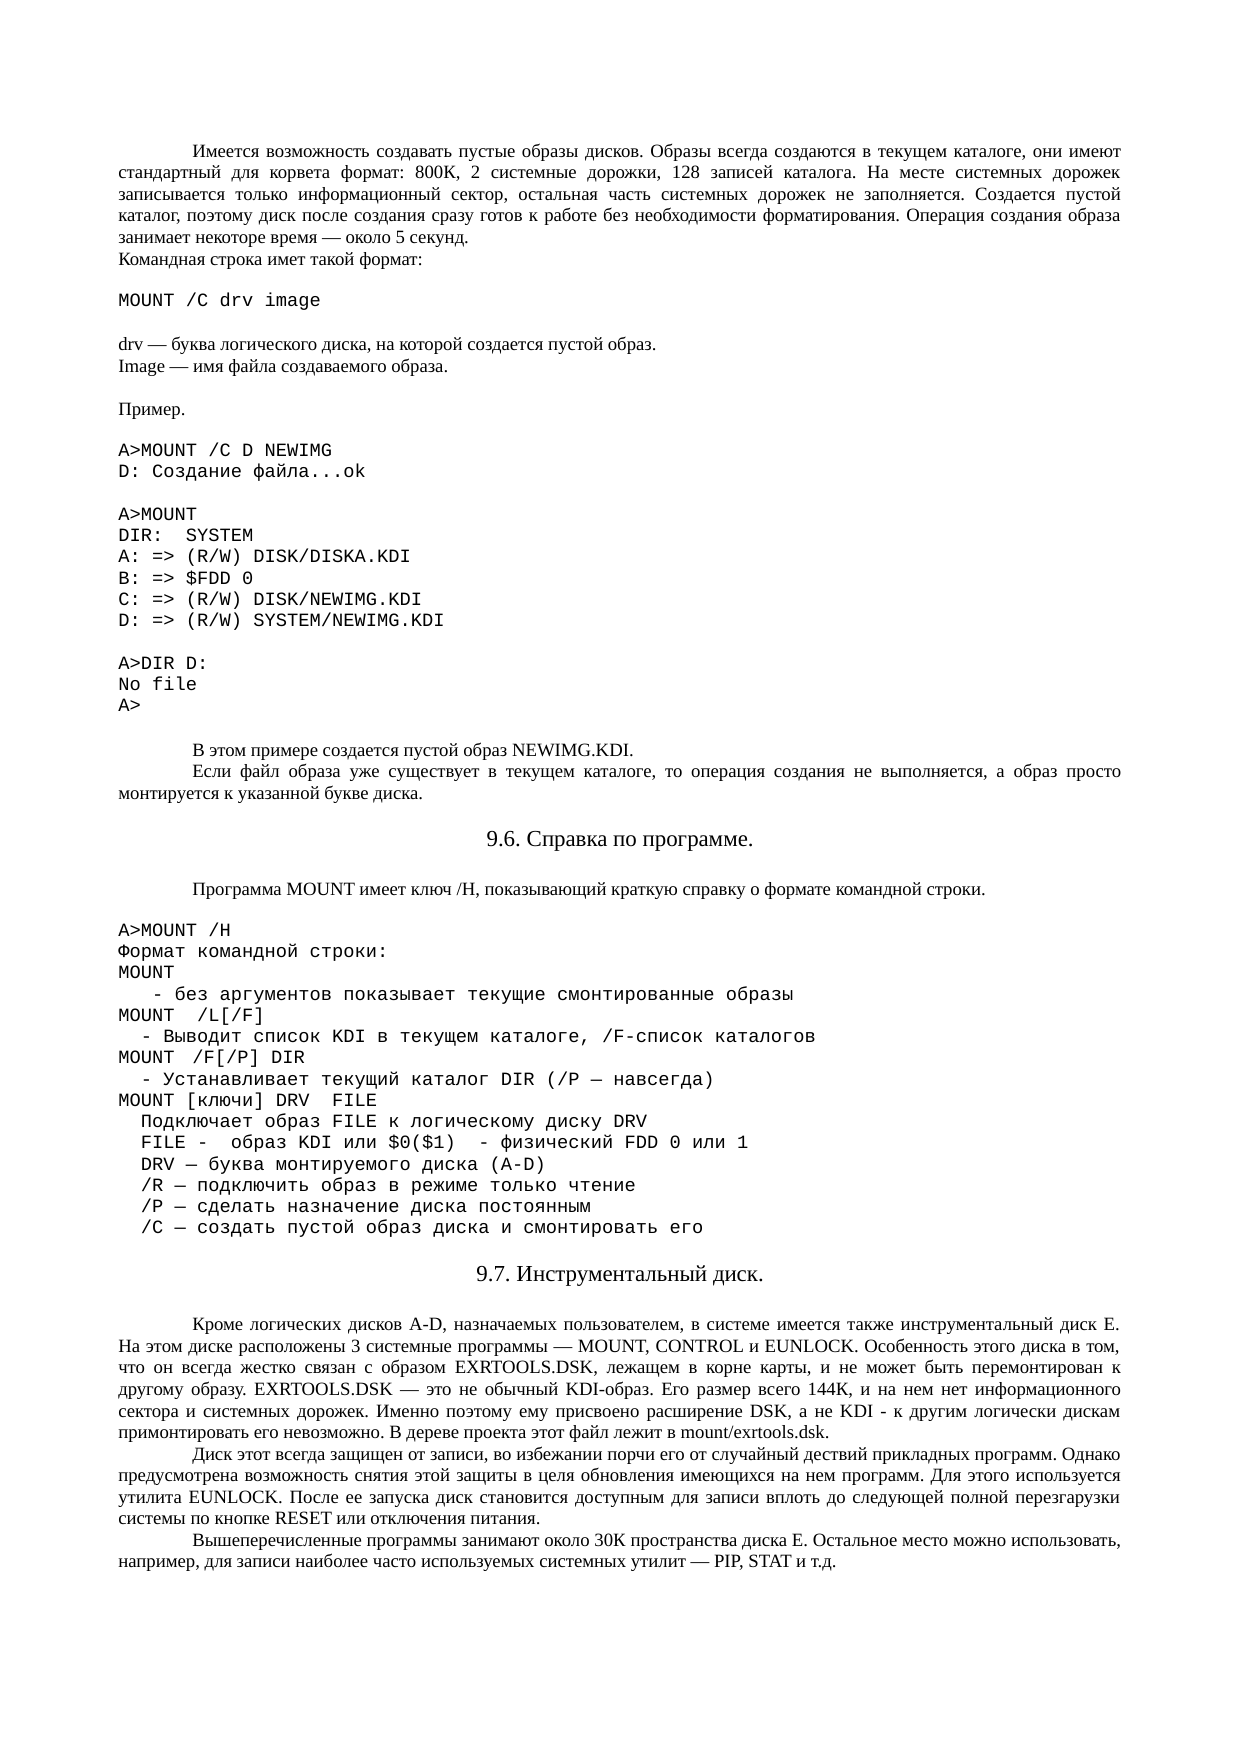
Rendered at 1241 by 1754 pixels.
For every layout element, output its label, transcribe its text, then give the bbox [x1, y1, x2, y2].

text Программа MOUNT имеет ключ /H, показывающий краткую справку о формате командной строки. [118, 877, 1122, 899]
text MOUNT /F[/P] DIR [118, 1048, 1122, 1069]
text Image — имя файла создаваемого образа. [118, 355, 1122, 376]
text A: => (R/W) DISK/DISKA.KDI [118, 547, 1122, 568]
text - Выводит список KDI в текущем каталоге, /F-список каталогов [118, 1027, 1122, 1048]
text Имеется возможность создавать пустые образы дисков. Образы всегда создаются в текущем каталоге, они имеют стандартный для корвета формат: 800К, 2 системные дорожки, 128 записей каталога. На месте системных дорожек записывается только информационный сектор, остальная часть системных дорожек не заполняется. Создается пустой каталог, поэтому диск после создания сразу готов к работе без необходимости форматирования. Операция создания образа занимает некоторе время — около 5 секунд. [118, 140, 1122, 247]
text /R — подключить образ в режиме только чтение [118, 1176, 1122, 1197]
text MOUNT [118, 963, 1122, 984]
text Диск этот всегда защищен от записи, во избежании порчи его от случайный дествий прикладных программ. Однако предусмотрена возможность снятия этой защиты в целя обновления имеющихся на нем программ. Для этого используется утилита EUNLOCK. После ее запуска диск становится доступным для записи вплоть до следующей полной перезгарузки системы по кнопке RESET или отключения питания. [118, 1443, 1122, 1529]
text Кроме логических дисков A-D, назначаемых пользователем, в системе имеется также инструментальный диск E. На этом диске расположены 3 системные программы — MOUNT, CONTROL и EUNLOCK. Особенность этого диска в том, что он всегда жестко связан с образом EXRTOOLS.DSK, лежащем в корне карты, и не может быть перемонтирован к другому образу. EXRTOOLS.DSK — это не обычный KDI-образ. Его размер всего 144К, и на нем нет информационного сектора и системных дорожек. Именно поэтому ему присвоено расширение DSK, а не KDI - к другим логически дискам примонтировать его невозможно. В дереве проекта этот файл лежит в mount/exrtools.dsk. [118, 1313, 1122, 1443]
text Вышеперечисленные программы занимают около 30К пространства диска Е. Остальное место можно использовать, например, для записи наиболее часто используемых системных утилит — PIP, STAT и т.д. [118, 1529, 1122, 1572]
text A>MOUNT /C D NEWIMG [118, 441, 1122, 462]
text Если файл образа уже существует в текущем каталоге, то операция создания не выполняется, а образ просто монтируется к указанной букве диска. [118, 760, 1122, 803]
text C: => (R/W) DISK/NEWIMG.KDI [118, 590, 1122, 611]
text A>DIR D: [118, 653, 1122, 675]
text /C — создать пустой образ диска и смонтировать его [118, 1218, 1122, 1239]
text No file [118, 675, 1122, 696]
text B: => $FDD 0 [118, 568, 1122, 590]
text MOUNT [ключи] DRV FILE [118, 1091, 1122, 1112]
text A> [118, 696, 1122, 717]
text D: Cоздание файла...ok [118, 462, 1122, 483]
text DRV — буква монтируемого диска (A-D) [118, 1154, 1122, 1176]
text drv — буква логического диска, на которой создается пустой образ. [118, 333, 1122, 355]
text MOUNT /C drv image [118, 291, 1122, 312]
text 9.7. Инструментальный диск. [118, 1261, 1122, 1287]
text - Устанавливает текущий каталог DIR (/P — навсегда) [118, 1069, 1122, 1091]
text /P — сделать назначение диска постоянным [118, 1197, 1122, 1218]
text 9.6. Справка по программе. [118, 825, 1122, 851]
text A>MOUNT /H [118, 921, 1122, 942]
text MOUNT /L[/F] [118, 1006, 1122, 1027]
text Пример. [118, 398, 1122, 419]
text DIR: SYSTEM [118, 526, 1122, 547]
text A>MOUNT [118, 505, 1122, 526]
text D: => (R/W) SYSTEM/NEWIMG.KDI [118, 611, 1122, 632]
text Формат командной строки: [118, 942, 1122, 963]
text Подключает образ FILE к логическому диску DRV [118, 1112, 1122, 1133]
text В этом примере создается пустой образ NEWIMG.KDI. [118, 738, 1122, 760]
text Командная строка имет такой формат: [118, 247, 1122, 269]
text - без аргументов показывает текущие смонтированные образы [118, 984, 1122, 1006]
text FILE - образ KDI или $0($1) - физический FDD 0 или 1 [118, 1133, 1122, 1154]
